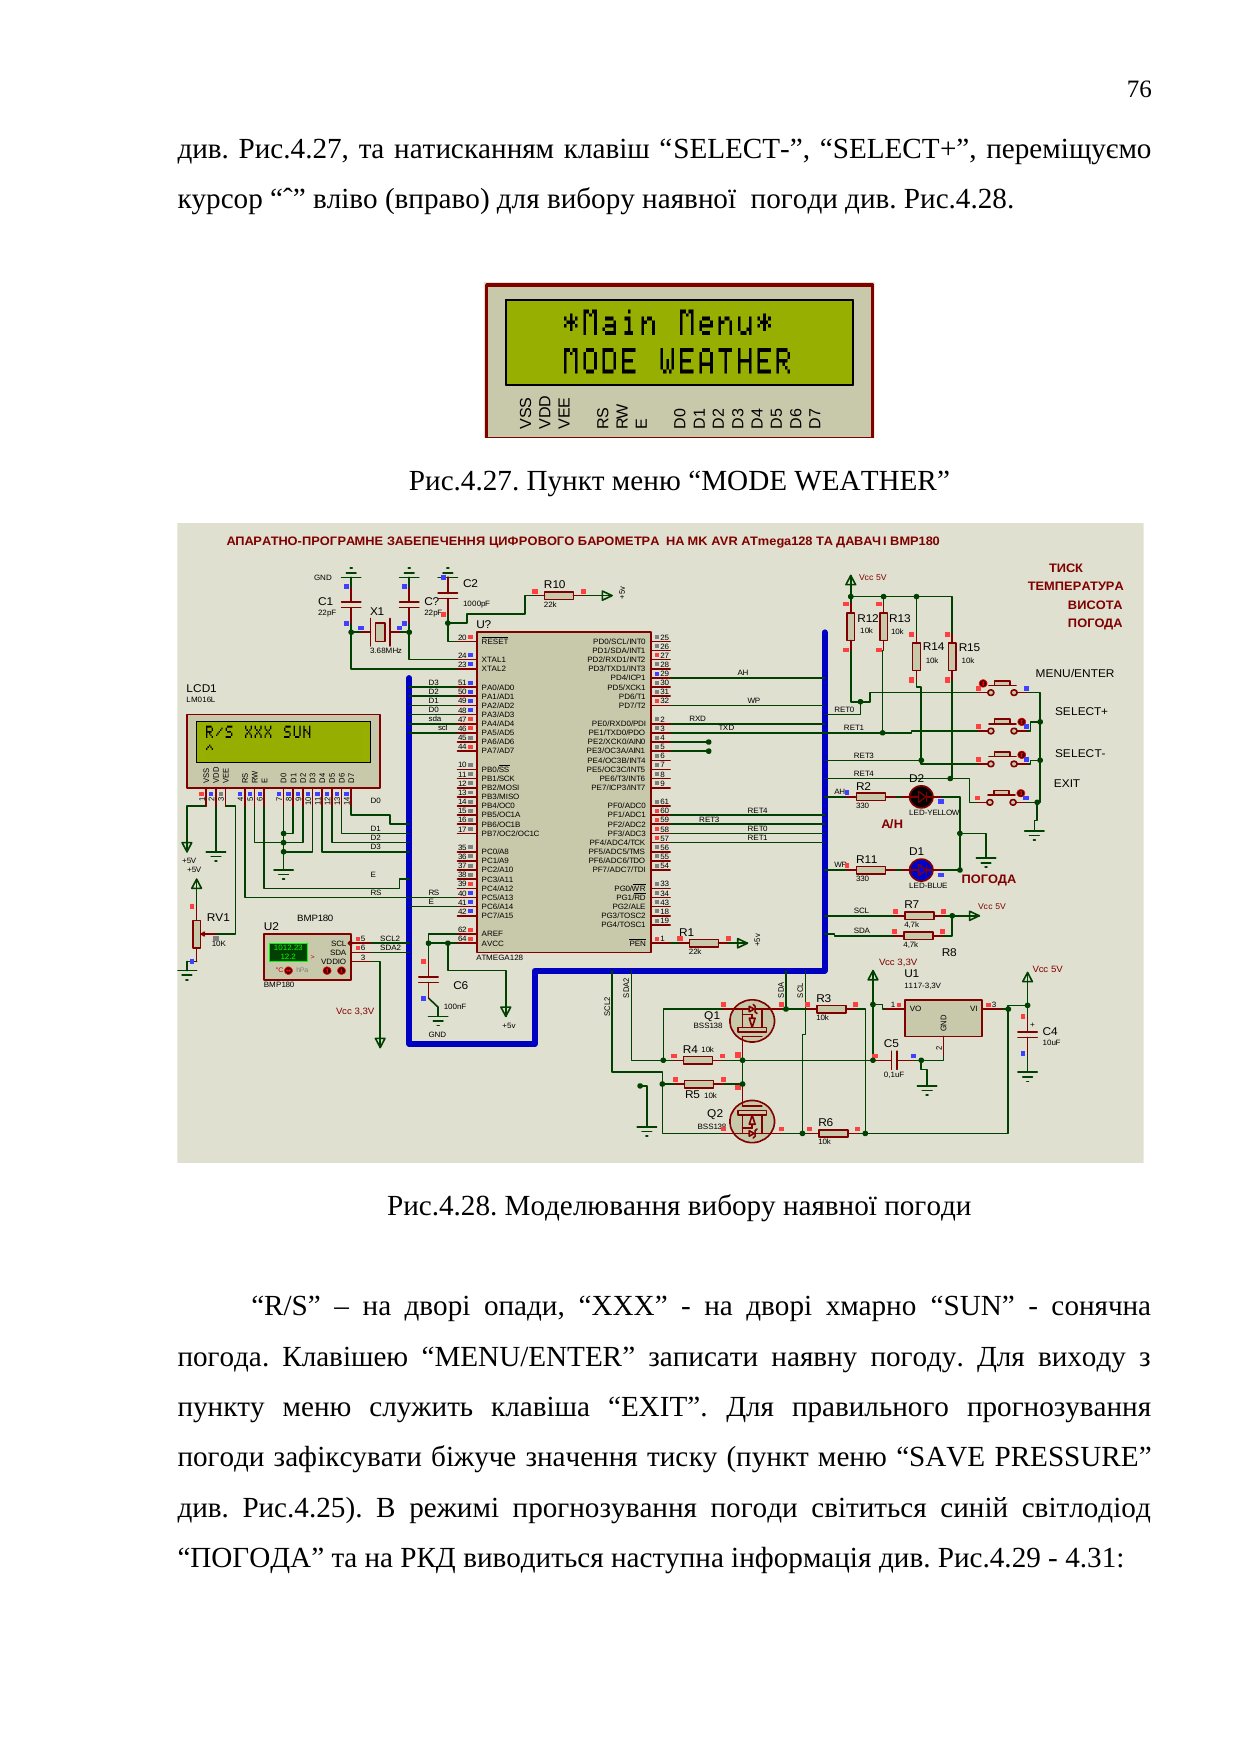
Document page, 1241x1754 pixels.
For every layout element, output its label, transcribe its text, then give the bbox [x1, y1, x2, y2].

text Рис.4.28. Моделювання вибору наявної погоди [177, 1188, 1152, 1221]
text див. Рис.4.27, та натисканням клавіш “SELECT-”, “SELECT+”, переміщуємо курсор “ˆ” вліво (вправо) для вибору наявної погоди див. Рис.4.28. [177, 131, 1152, 215]
text “R/S” – на дворі опади, “XXX” - на дворі хмарно “SUN” - сонячна погода. Клавішею “MENU/ENTER” записати наявну погоду. Для виходу з пункту меню служить клавіша “EXIT”. Для правильного прогнозування погоди зафіксувати біжуче значення тиску (пункт меню “SAVE PRESSURE” див. Рис.4.25). В режимі прогнозування погоди світиться синій світлодіод “ПОГОДА” та на РКД виводиться наступна інформація див. Рис.4.29 - 4.31: [177, 1288, 1152, 1574]
text Рис.4.27. Пункт меню “MODE WEATHER” [177, 463, 1152, 497]
